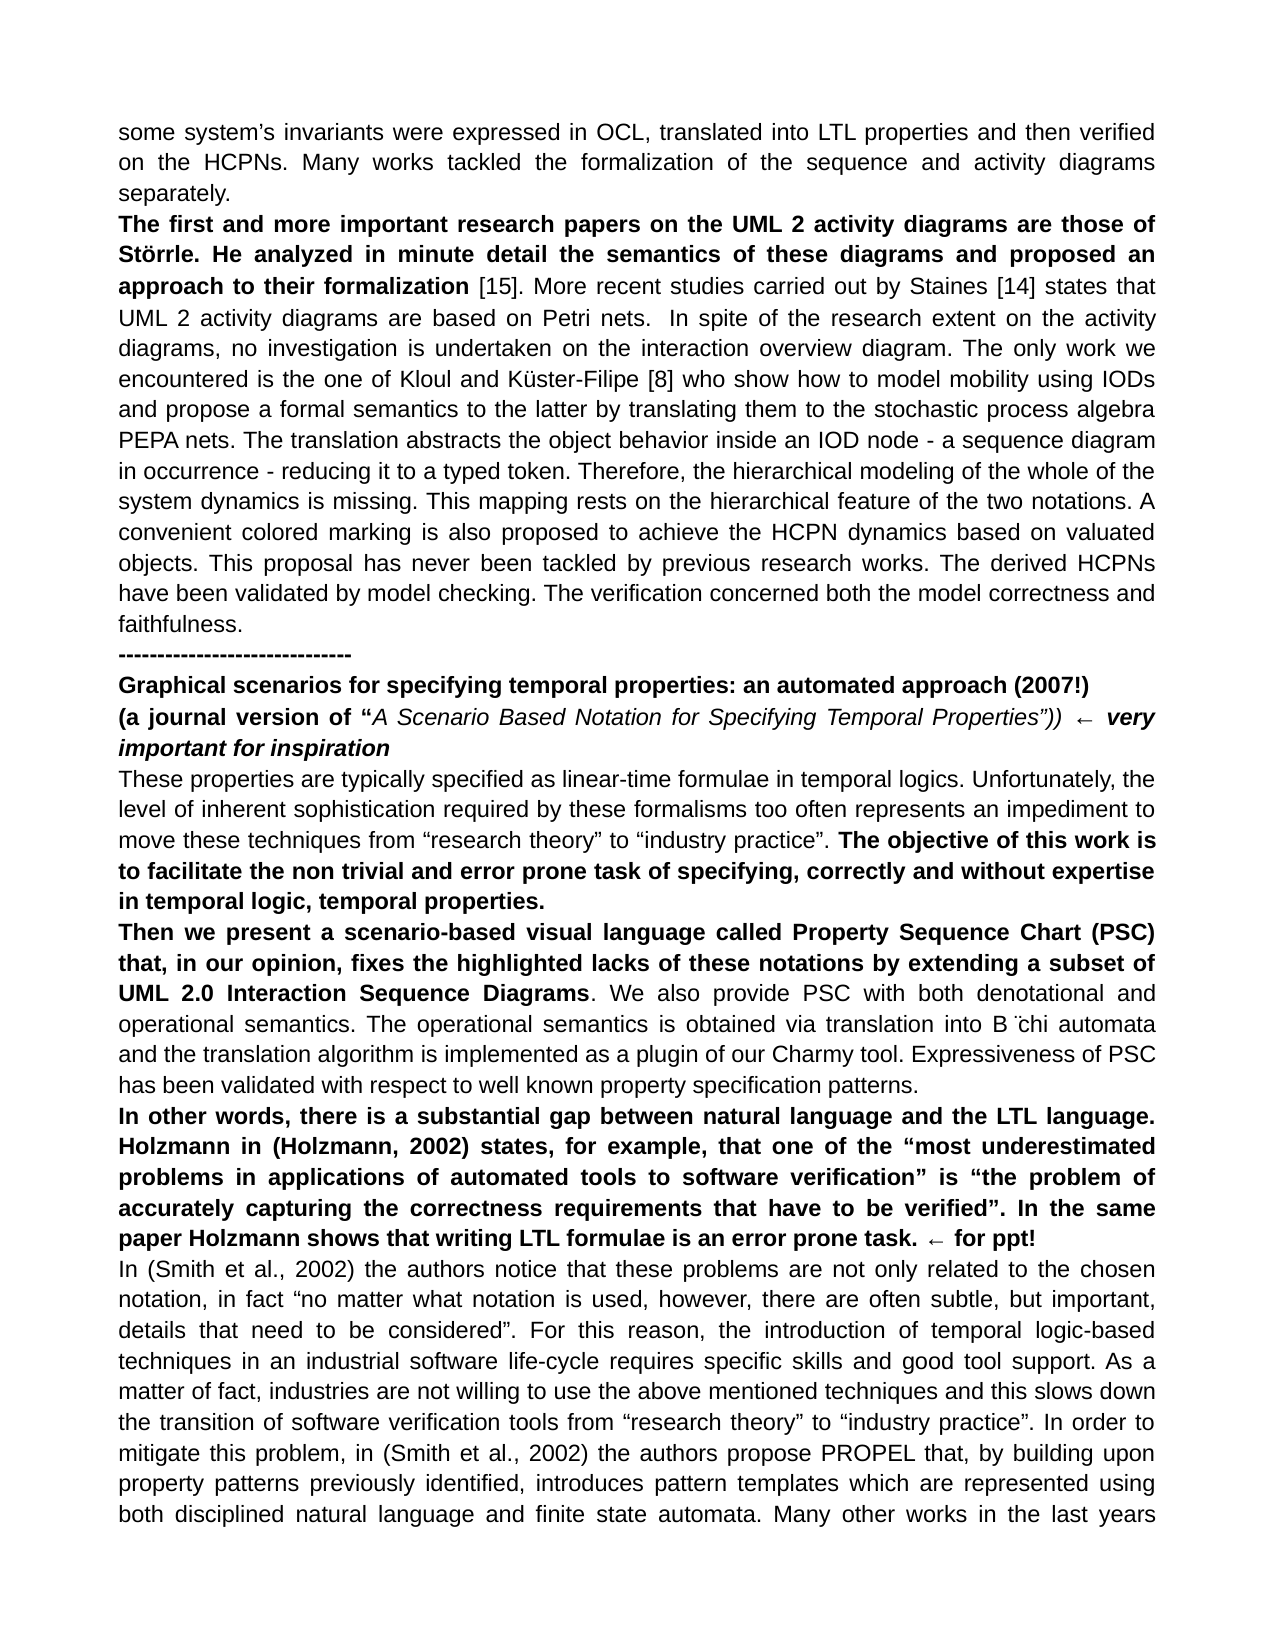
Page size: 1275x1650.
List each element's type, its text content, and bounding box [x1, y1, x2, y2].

text Then we present a scenario-based visual language called Property Sequence Chart (PSC) that, in our opinion, fixes the highlighted lacks of these notations by extending a subset of UML 2.0 Interaction Sequence Diagrams. We also provide PSC with both denotational and operational semantics. The operational semantics is obtained via translation into B ̈chi automata and the translation algorithm is implemented as a plugin of our Charmy tool. Expressiveness of PSC has been validated with respect to well known property specification patterns. [118, 918, 1157, 1098]
text ------------------------------ [118, 641, 1157, 668]
text Graphical scenarios for specifying temporal properties: an automated approach (2007!) [118, 671, 1157, 698]
text The first and more important research papers on the UML 2 activity diagrams are those of Störrle. He analyzed in minute detail the semantics of these diagrams and proposed an approach to their formalization [15]. More recent studies carried out by Staines [14] states that UML 2 activity diagrams are based on Petri nets. In spite of the research extent on the activity diagrams, no investigation is undertaken on the interaction overview diagram. The only work we encountered is the one of Kloul and Küster-Filipe [8] who show how to model mobility using IODs and propose a formal semantics to the latter by translating them to the stochastic process algebra PEPA nets. The translation abstracts the object behavior inside an IOD node - a sequence diagram in occurrence - reducing it to a typed token. Therefore, the hierarchical modeling of the whole of the system dynamics is missing. This mapping rests on the hierarchical feature of the two notations. A convenient colored marking is also proposed to achieve the HCPN dynamics based on valuated objects. This proposal has never been tackled by previous research works. The derived HCPNs have been validated by model checking. The verification concerned both the model correctness and faithfulness. [118, 210, 1157, 637]
text These properties are typically specified as linear-time formulae in temporal logics. Unfortunately, the level of inherent sophistication required by these formalisms too often represents an impediment to move these techniques from “research theory” to “industry practice”. The objective of this work is to facilitate the non trivial and error prone task of specifying, correctly and without expertise in temporal logic, temporal properties. [118, 765, 1157, 914]
text In (Smith et al., 2002) the authors notice that these problems are not only related to the chosen notation, in fact “no matter what notation is used, however, there are often subtle, but important, details that need to be considered”. For this reason, the introduction of temporal logic-based techniques in an industrial software life-cycle requires specific skills and good tool support. As a matter of fact, industries are not willing to use the above mentioned techniques and this slows down the transition of software verification tools from “research theory” to “industry practice”. In order to mitigate this problem, in (Smith et al., 2002) the authors propose PROPEL that, by building upon property patterns previously identified, introduces pattern templates which are represented using both disciplined natural language and finite state automata. Many other works in the last years [118, 1255, 1157, 1527]
text In other words, there is a substantial gap between natural language and the LTL language. Holzmann in (Holzmann, 2002) states, for example, that one of the “most underestimated problems in applications of automated tools to software verification” is “the problem of accurately capturing the correctness requirements that have to be verified”. In the same paper Holzmann shows that writing LTL formulae is an error prone task. ← for ppt! [118, 1102, 1157, 1251]
text some system’s invariants were expressed in OCL, translated into LTL properties and then verified on the HCPNs. Many works tackled the formalization of the sequence and activity diagrams separately. [118, 118, 1157, 206]
text (a journal version of “A Scenario Based Notation for Specifying Temporal Properties”)) ← very important for inspiration [118, 702, 1157, 761]
